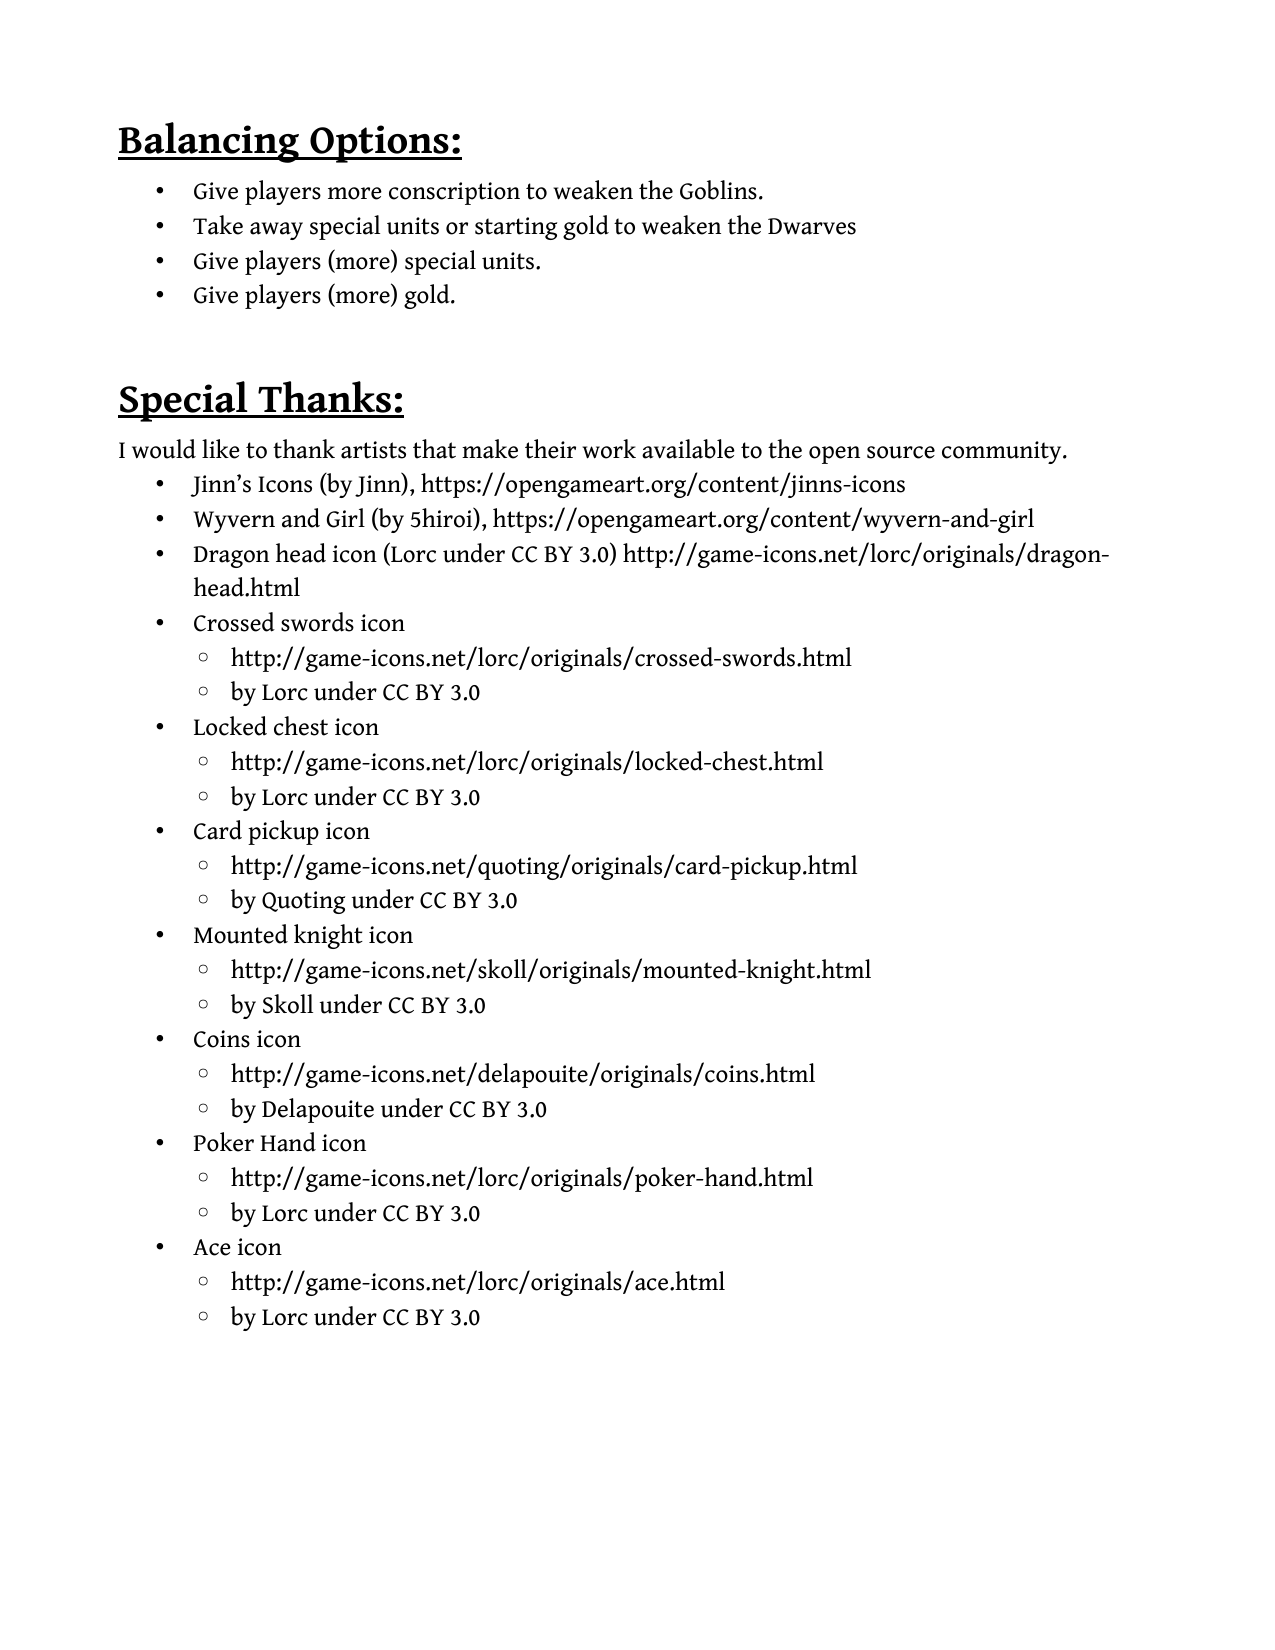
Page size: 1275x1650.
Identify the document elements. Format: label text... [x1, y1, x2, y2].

subtitle Special Thanks: [118, 376, 1157, 424]
list Take away special units or starting gold to weaken the Dwarves [156, 213, 1157, 242]
list by Lorc under CC BY 3.0 [193, 1303, 1157, 1332]
list Locked chest icon [156, 714, 1157, 743]
list Crossed swords icon [156, 609, 1157, 638]
list by Skoll under CC BY 3.0 [193, 991, 1157, 1020]
list Give players (more) special units. [156, 247, 1157, 276]
list http://game-icons.net/lorc/originals/poker-hand.html [193, 1164, 1157, 1193]
list Poker Hand icon [156, 1130, 1157, 1159]
list Give players more conscription to weaken the Goblins. [156, 178, 1157, 207]
subtitle Balancing Options: [118, 118, 1157, 165]
list Give players (more) gold. [156, 282, 1157, 311]
list Wyvern and Girl (by 5hiroi), https://opengameart.org/content/wyvern-and-girl [156, 506, 1157, 534]
list by Delapouite under CC BY 3.0 [193, 1095, 1157, 1124]
list http://game-icons.net/lorc/originals/locked-chest.html [193, 748, 1157, 777]
list Jinn’s Icons (by Jinn), https://opengameart.org/content/jinns-icons [156, 471, 1157, 500]
list http://game-icons.net/lorc/originals/crossed-swords.html [193, 644, 1157, 673]
list http://game-icons.net/quoting/originals/card-pickup.html [193, 852, 1157, 881]
list Card pickup icon [156, 818, 1157, 847]
list Mounted knight icon [156, 922, 1157, 951]
list by Lorc under CC BY 3.0 [193, 783, 1157, 812]
list http://game-icons.net/lorc/originals/ace.html [193, 1269, 1157, 1298]
list http://game-icons.net/delapouite/originals/coins.html [193, 1061, 1157, 1089]
text I would like to thank artists that make their work available to the open source community. [118, 436, 1157, 465]
list by Quoting under CC BY 3.0 [193, 887, 1157, 916]
list http://game-icons.net/skoll/originals/mounted-knight.html [193, 956, 1157, 985]
list Ace icon [156, 1234, 1157, 1263]
list Coins icon [156, 1026, 1157, 1055]
list by Lorc under CC BY 3.0 [193, 679, 1157, 708]
list Dragon head icon (Lorc under CC BY 3.0) http://game-icons.net/lorc/originals/dragon-head.html [156, 540, 1157, 604]
list by Lorc under CC BY 3.0 [193, 1199, 1157, 1228]
